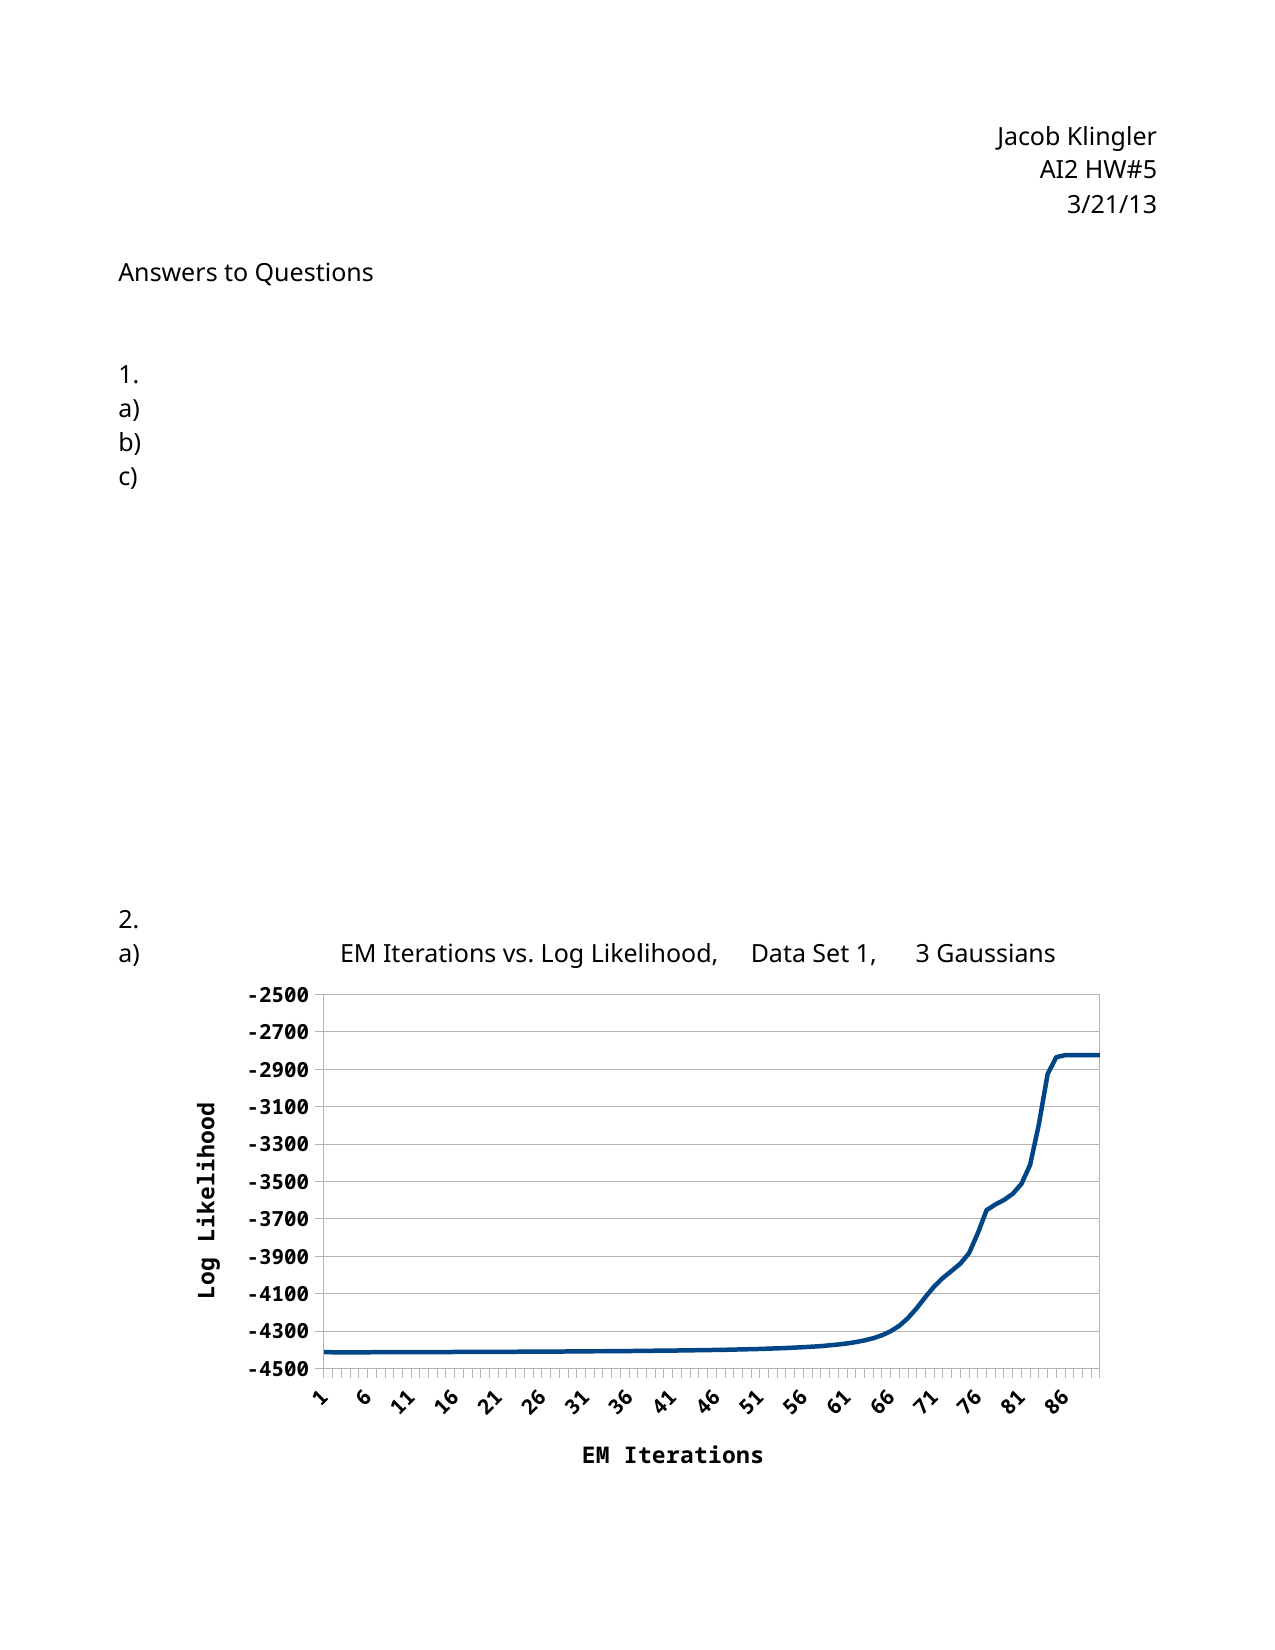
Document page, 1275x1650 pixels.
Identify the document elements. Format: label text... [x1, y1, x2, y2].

text AI2 HW#5 [118, 152, 1157, 186]
text 1. [118, 357, 1157, 391]
text a) EM Iterations vs. Log Likelihood, Data Set 1, 3 Gaussians [118, 936, 1157, 970]
text a) [118, 391, 1157, 425]
text c) [118, 459, 1157, 493]
text 3/21/13 [118, 186, 1157, 220]
text 2. [118, 902, 1157, 936]
text Jacob Klingler [118, 118, 1157, 152]
text Answers to Questions [118, 254, 1157, 288]
text b) [118, 425, 1157, 459]
